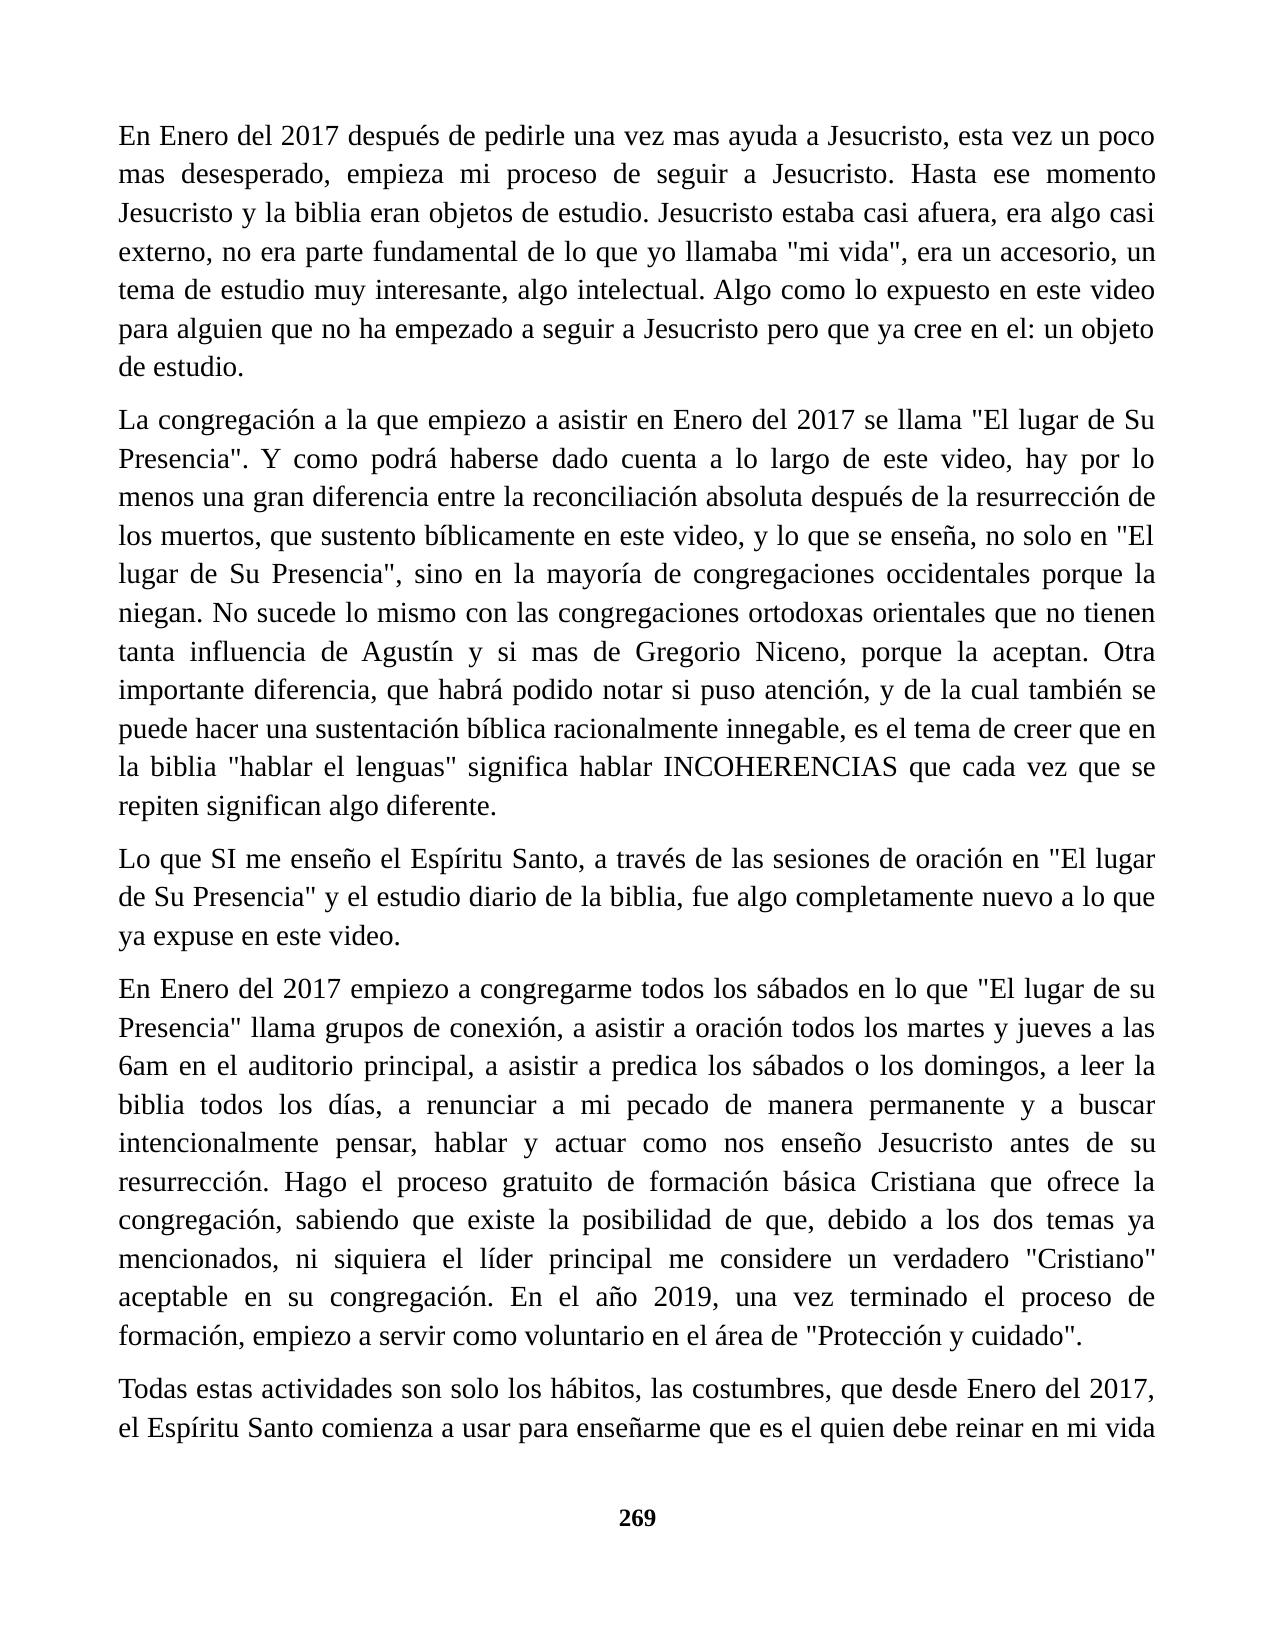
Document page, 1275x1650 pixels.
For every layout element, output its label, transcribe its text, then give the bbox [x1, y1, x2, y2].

text En Enero del 2017 después de pedirle una vez mas ayuda a Jesucristo, esta vez un poco mas desesperado, empieza mi proceso de seguir a Jesucristo. Hasta ese momento Jesucristo y la biblia eran objetos de estudio. Jesucristo estaba casi afuera, era algo casi externo, no era parte fundamental de lo que yo llamaba "mi vida", era un accesorio, un tema de estudio muy interesante, algo intelectual. Algo como lo expuesto en este video para alguien que no ha empezado a seguir a Jesucristo pero que ya cree en el: un objeto de estudio. [118, 118, 1157, 383]
text Lo que SI me enseño el Espíritu Santo, a través de las sesiones de oración en "El lugar de Su Presencia" y el estudio diario de la biblia, fue algo completamente nuevo a lo que ya expuse en este video. [118, 841, 1157, 952]
text La congregación a la que empiezo a asistir en Enero del 2017 se llama "El lugar de Su Presencia". Y como podrá haberse dado cuenta a lo largo de este video, hay por lo menos una gran diferencia entre la reconciliación absoluta después de la resurrección de los muertos, que sustento bíblicamente en este video, y lo que se enseña, no solo en "El lugar de Su Presencia", sino en la mayoría de congregaciones occidentales porque la niegan. No sucede lo mismo con las congregaciones ortodoxas orientales que no tienen tanta influencia de Agustín y si mas de Gregorio Niceno, porque la aceptan. Otra importante diferencia, que habrá podido notar si puso atención, y de la cual también se puede hacer una sustentación bíblica racionalmente innegable, es el tema de creer que en la biblia "hablar el lenguas" significa hablar INCOHERENCIAS que cada vez que se repiten significan algo diferente. [118, 402, 1157, 821]
text En Enero del 2017 empiezo a congregarme todos los sábados en lo que "El lugar de su Presencia" llama grupos de conexión, a asistir a oración todos los martes y jueves a las 6am en el auditorio principal, a asistir a predica los sábados o los domingos, a leer la biblia todos los días, a renunciar a mi pecado de manera permanente y a buscar intencionalmente pensar, hablar y actuar como nos enseño Jesucristo antes de su resurrección. Hago el proceso gratuito de formación básica Cristiana que ofrece la congregación, sabiendo que existe la posibilidad de que, debido a los dos temas ya mencionados, ni siquiera el líder principal me considere un verdadero "Cristiano" aceptable en su congregación. En el año 2019, una vez terminado el proceso de formación, empiezo a servir como voluntario en el área de "Protección y cuidado". [118, 971, 1157, 1352]
text Todas estas actividades son solo los hábitos, las costumbres, que desde Enero del 2017, el Espíritu Santo comienza a usar para enseñarme que es el quien debe reinar en mi vida [118, 1371, 1157, 1443]
